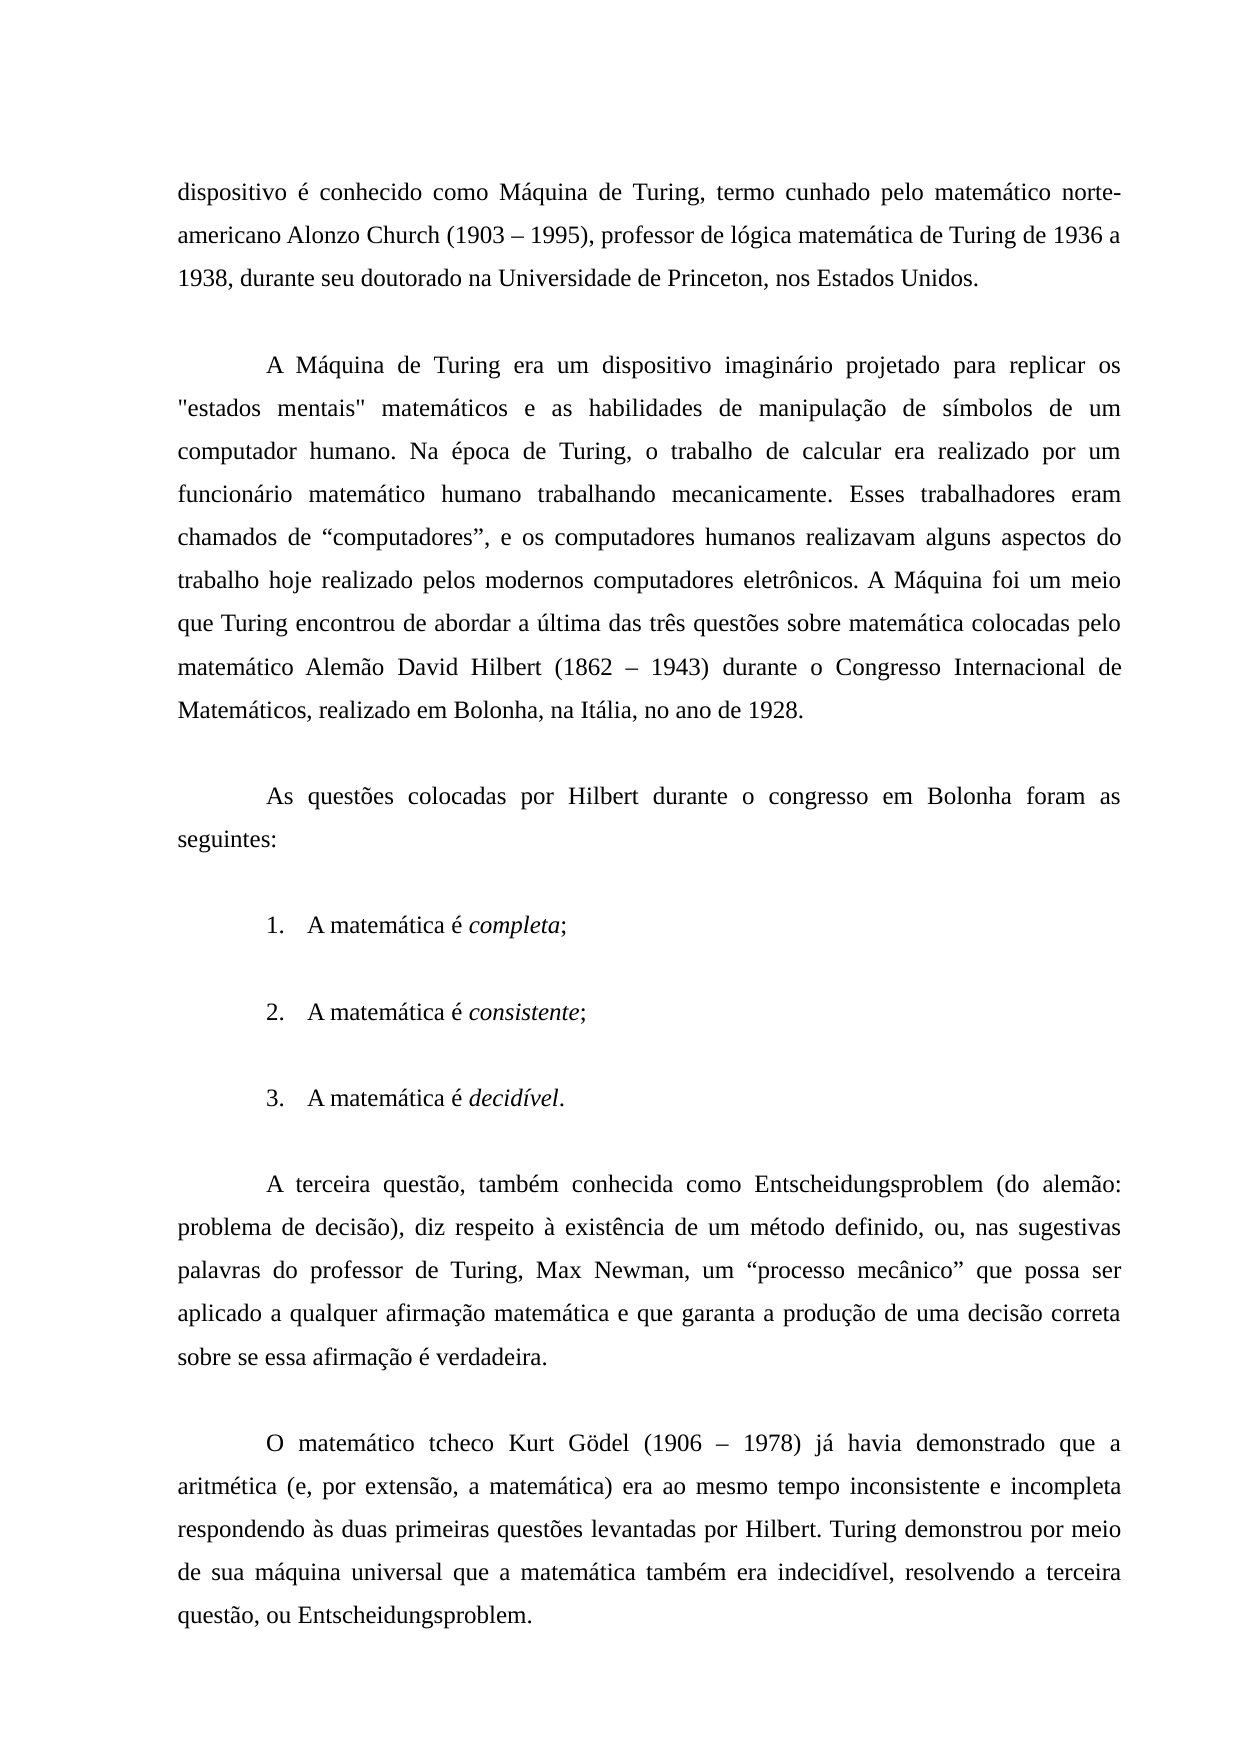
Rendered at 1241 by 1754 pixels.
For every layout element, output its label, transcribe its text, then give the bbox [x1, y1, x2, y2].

text A Máquina de Turing era um dispositivo imaginário projetado para replicar os "estados mentais" matemáticos e as habilidades de manipulação de símbolos de um computador humano. Na época de Turing, o trabalho de calcular era realizado por um funcionário matemático humano trabalhando mecanicamente. Esses trabalhadores eram chamados de “computadores”, e os computadores humanos realizavam alguns aspectos do trabalho hoje realizado pelos modernos computadores eletrônicos. A Máquina foi um meio que Turing encontrou de abordar a última das três questões sobre matemática colocadas pelo matemático Alemão David Hilbert (1862 – 1943) durante o Congresso Internacional de Matemáticos, realizado em Bolonha, na Itália, no ano de 1928. [177, 350, 1122, 723]
text A terceira questão, também conhecida como Entscheidungsproblem (do alemão: problema de decisão), diz respeito à existência de um método definido, ou, nas sugestivas palavras do professor de Turing, Max Newman, um “processo mecânico” que possa ser aplicado a qualquer afirmação matemática e que garanta a produção de uma decisão correta sobre se essa afirmação é verdadeira. [177, 1169, 1122, 1370]
list A matemática é completa; [266, 910, 1122, 939]
text As questões colocadas por Hilbert durante o congresso em Bolonha foram as seguintes: [177, 781, 1122, 853]
list A matemática é decidível. [266, 1083, 1122, 1112]
text dispositivo é conhecido como Máquina de Turing, termo cunhado pelo matemático norte-americano Alonzo Church (1903 – 1995), professor de lógica matemática de Turing de 1936 a 1938, durante seu doutorado na Universidade de Princeton, nos Estados Unidos. [177, 177, 1122, 292]
list A matemática é consistente; [266, 997, 1122, 1025]
text O matemático tcheco Kurt Gödel (1906 – 1978) já havia demonstrado que a aritmética (e, por extensão, a matemática) era ao mesmo tempo inconsistente e incompleta respondendo às duas primeiras questões levantadas por Hilbert. Turing demonstrou por meio de sua máquina universal que a matemática também era indecidível, resolvendo a terceira questão, ou Entscheidungsproblem. [177, 1428, 1122, 1629]
